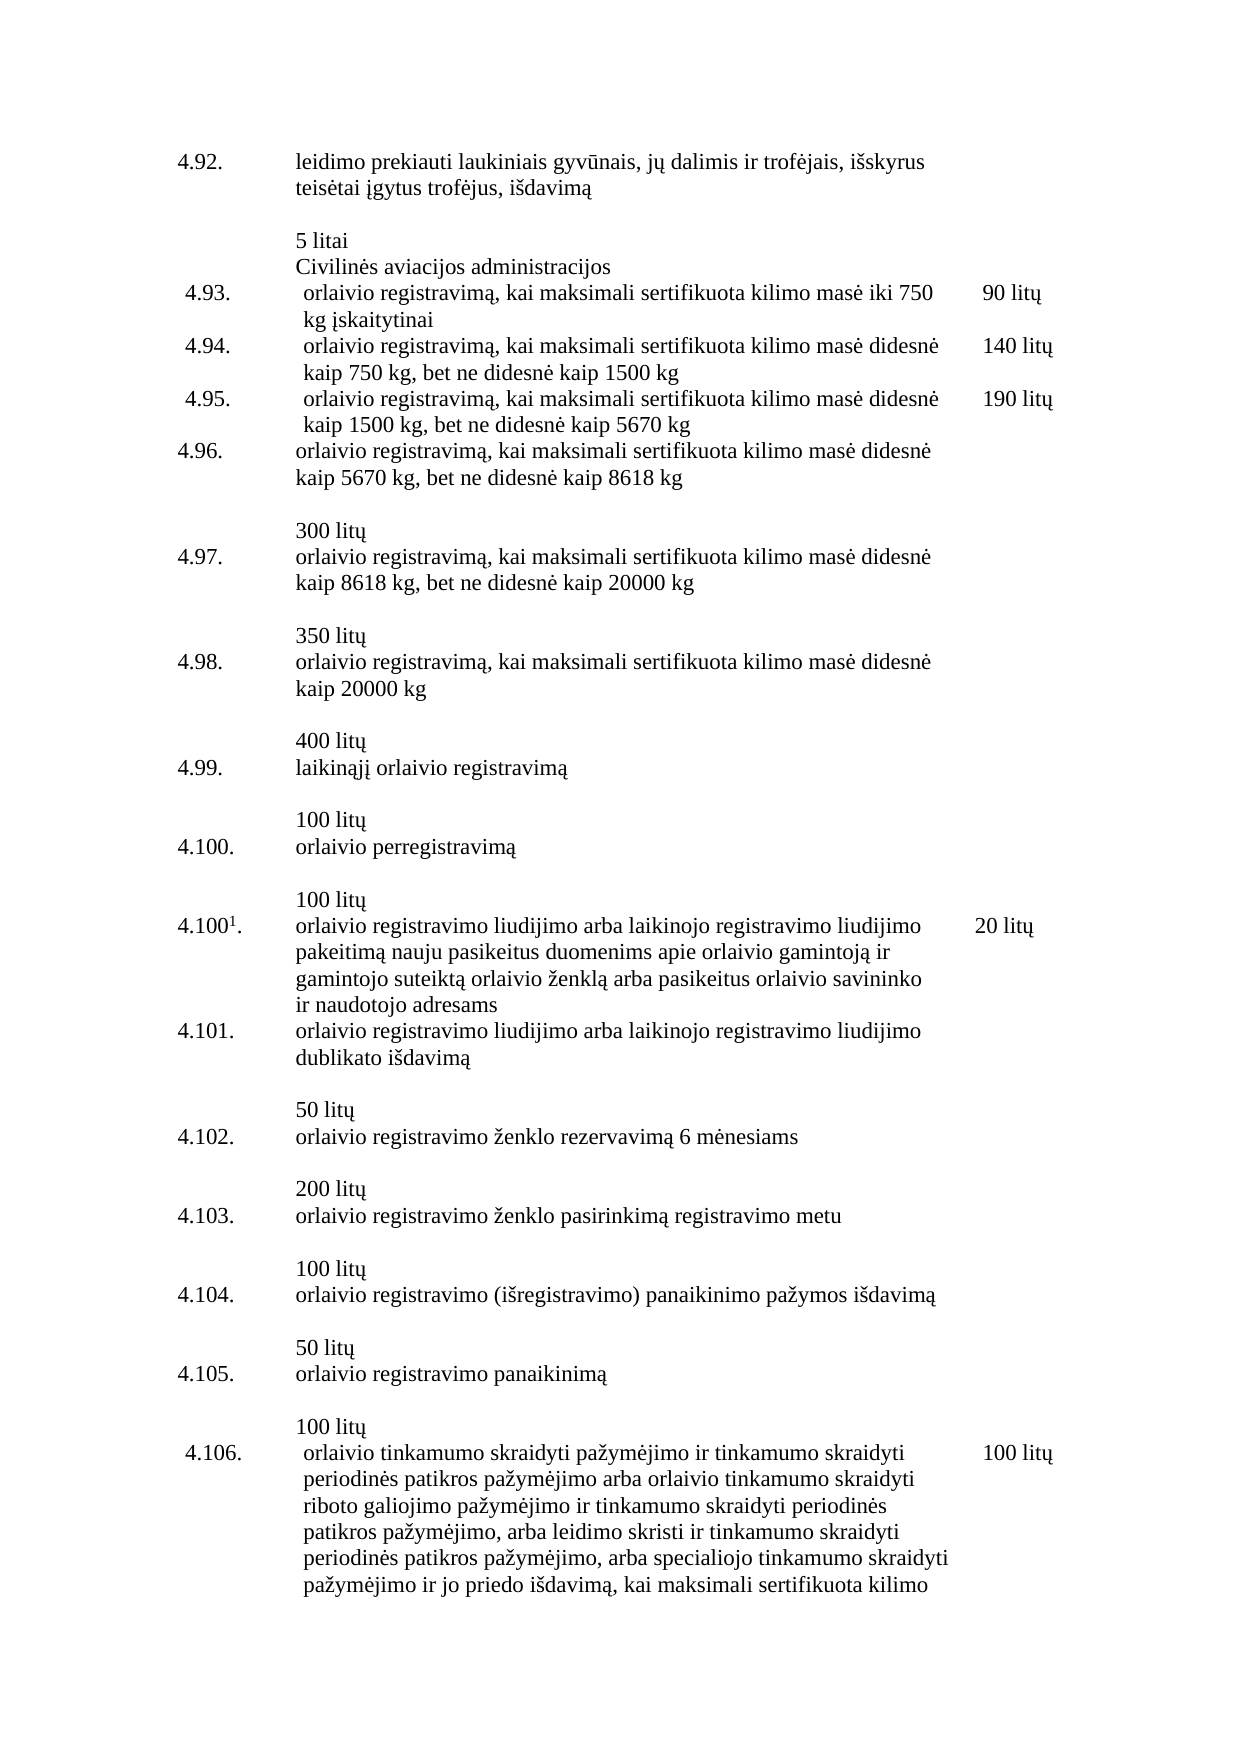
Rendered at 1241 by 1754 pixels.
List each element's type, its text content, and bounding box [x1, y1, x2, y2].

table_cell 4.94. [174, 332, 292, 385]
text Civilinės aviacijos administracijos [177, 253, 945, 279]
table_cell 140 litų [971, 332, 1144, 385]
table_header 90 litų [971, 280, 1144, 332]
table_cell orlaivio registravimą, kai maksimali sertifikuota kilimo masė didesnė kaip 1500 kg, bet ne didesnė kaip 5670 kg [292, 385, 971, 438]
text 4.1001. orlaivio registravimo liudijimo arba laikinojo registravimo liudijimo 20 litų [177, 912, 1122, 938]
text 4.103. orlaivio registravimo ženklo pasirinkimą registravimo metu 100 litų [177, 1202, 945, 1281]
table_header 4.93. [174, 280, 292, 332]
table_header orlaivio registravimą, kai maksimali sertifikuota kilimo masė iki 750 kg įskaitytinai [292, 280, 971, 332]
table_cell 4.95. [174, 385, 292, 438]
table_header 100 litų [971, 1439, 1144, 1597]
text 4.105. orlaivio registravimo panaikinimą 100 litų [177, 1360, 945, 1439]
text 4.102. orlaivio registravimo ženklo rezervavimą 6 mėnesiams 200 litų [177, 1123, 945, 1202]
table_header 4.106. [174, 1439, 292, 1597]
table_cell 190 litų [971, 385, 1144, 438]
text 4.104. orlaivio registravimo (išregistravimo) panaikinimo pažymos išdavimą 50 litų [177, 1281, 945, 1360]
text 4.92. leidimo prekiauti laukiniais gyvūnais, jų dalimis ir trofėjais, išskyrus teisėtai įgytus trofėjus, išdavimą 5 litai [177, 148, 945, 253]
text ir naudotojo adresams [177, 991, 945, 1017]
text 4.96. orlaivio registravimą, kai maksimali sertifikuota kilimo masė didesnė kaip 5670 kg, bet ne didesnė kaip 8618 kg 300 litų [177, 438, 945, 543]
text 4.97. orlaivio registravimą, kai maksimali sertifikuota kilimo masė didesnė kaip 8618 kg, bet ne didesnė kaip 20000 kg 350 litų [177, 543, 945, 648]
table_cell orlaivio registravimą, kai maksimali sertifikuota kilimo masė didesnė kaip 750 kg, bet ne didesnė kaip 1500 kg [292, 332, 971, 385]
table_header orlaivio tinkamumo skraidyti pažymėjimo ir tinkamumo skraidyti periodinės patikros pažymėjimo arba orlaivio tinkamumo skraidyti riboto galiojimo pažymėjimo ir tinkamumo skraidyti periodinės patikros pažymėjimo, arba leidimo skristi ir tinkamumo skraidyti periodinės patikros pažymėjimo, arba specialiojo tinkamumo skraidyti pažymėjimo ir jo priedo išdavimą, kai maksimali sertifikuota kilimo [292, 1439, 971, 1597]
text 4.100. orlaivio perregistravimą 100 litų [177, 833, 945, 912]
text gamintojo suteiktą orlaivio ženklą arba pasikeitus orlaivio savininko [177, 965, 1122, 991]
text 4.99. laikinąjį orlaivio registravimą 100 litų [177, 754, 945, 833]
text 4.98. orlaivio registravimą, kai maksimali sertifikuota kilimo masė didesnė kaip 20000 kg 400 litų [177, 648, 945, 754]
text 4.101. orlaivio registravimo liudijimo arba laikinojo registravimo liudijimo dublikato išdavimą 50 litų [177, 1017, 945, 1123]
text pakeitimą nauju pasikeitus duomenims apie orlaivio gamintoją ir [177, 938, 1122, 965]
